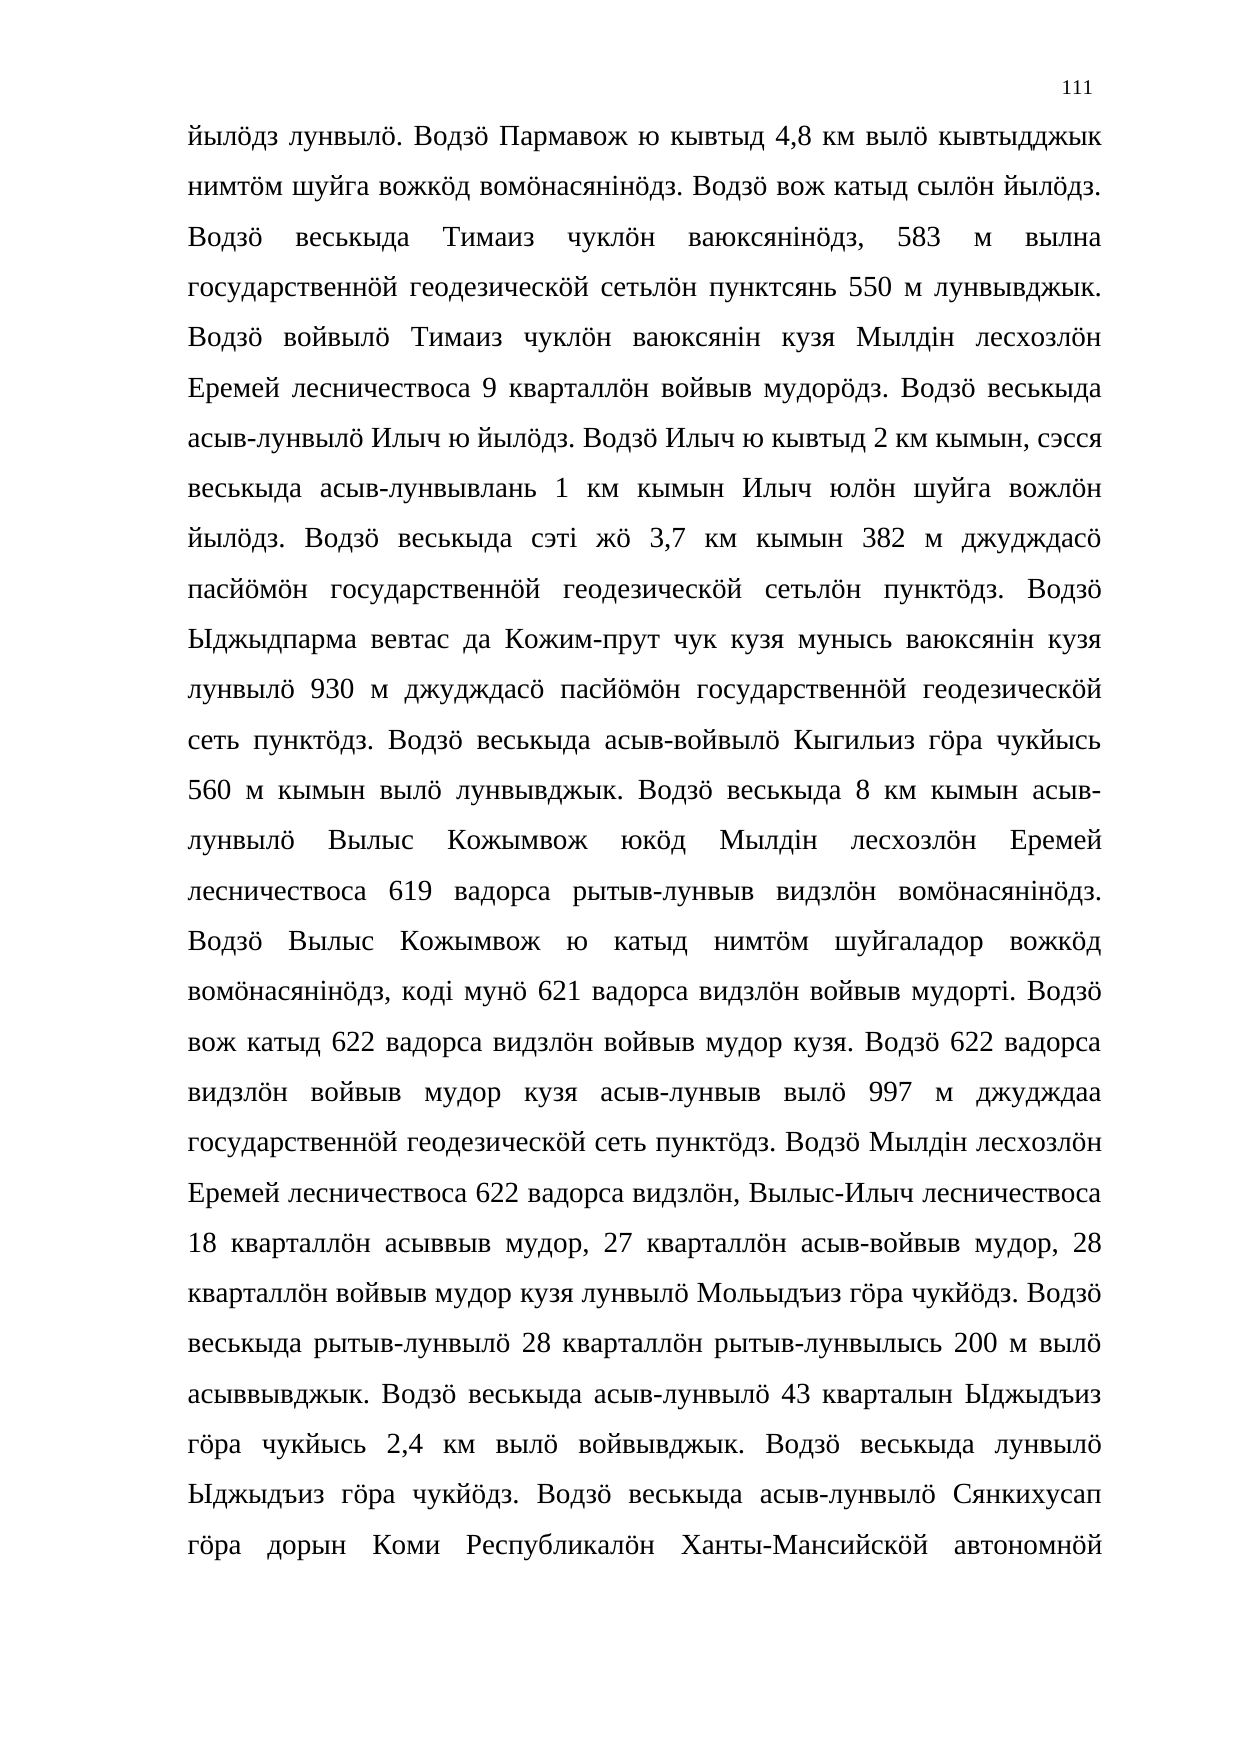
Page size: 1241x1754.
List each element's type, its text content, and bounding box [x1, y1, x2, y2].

text йылöдз лунвылö. Водзö Пармавож ю кывтыд 4,8 км вылö кывтыдджык нимтöм шуйга вожкöд вомöнасянiнöдз. Водзö вож катыд сылöн йылöдз. Водзö веськыда Тимаиз чуклöн ваюксянiнöдз, 583 м вылна государственнöй геодезическöй сетьлöн пунктсянь 550 м лунвывджык. Водзö войвылö Тимаиз чуклöн ваюксянiн кузя Мылдiн лесхозлöн Еремей лесничествоса 9 кварталлöн войвыв мудорöдз. Водзö веськыда асыв-лунвылö Илыч ю йылöдз. Водзö Илыч ю кывтыд 2 км кымын, сэсся веськыда асыв-лунвывлань 1 км кымын Илыч юлöн шуйга вожлöн йылöдз. Водзö веськыда сэтi жö 3,7 км кымын 382 м джудждасö пасйöмöн государственнöй геодезическöй сетьлöн пунктöдз. Водзö Ыджыдпарма вевтас да Кожим-прут чук кузя мунысь ваюксянiн кузя лунвылö 930 м джудждасö пасйöмöн государственнöй геодезическöй сеть пунктöдз. Водзö веськыда асыв-войвылö Кыгильиз гöра чукйысь 560 м кымын вылö лунвывджык. Водзö веськыда 8 км кымын асыв-лунвылö Вылыс Кожымвож юкöд Мылдiн лесхозлöн Еремей лесничествоса 619 вадорса рытыв-лунвыв видзлöн вомöнасянiнöдз. Водзö Вылыс Кожымвож ю катыд нимтöм шуйгаладор вожкöд вомöнасянiнöдз, кодi мунö 621 вадорса видзлöн войвыв мудортi. Водзö вож катыд 622 вадорса видзлöн войвыв мудор кузя. Водзö 622 вадорса видзлöн войвыв мудор кузя асыв-лунвыв вылö 997 м джудждаа государственнöй геодезическöй сеть пунктöдз. Водзö Мылдiн лесхозлöн Еремей лесничествоса 622 вадорса видзлöн, Вылыс-Илыч лесничествоса 18 кварталлöн асыввыв мудор, 27 кварталлöн асыв-войвыв мудор, 28 кварталлöн войвыв мудор кузя лунвылö Мольыдъиз гöра чукйöдз. Водзö веськыда рытыв-лунвылö 28 кварталлöн рытыв-лунвылысь 200 м вылö асыввывджык. Водзö веськыда асыв-лунвылö 43 кварталын Ыджыдъиз гöра чукйысь 2,4 км вылö войвывджык. Водзö веськыда лунвылö Ыджыдъиз гöра чукйöдз. Водзö веськыда асыв-лунвылö Сянкихусап гöра дорын Коми Республикалöн Ханты-Мансийскöй автономнöй [187, 118, 1103, 1560]
